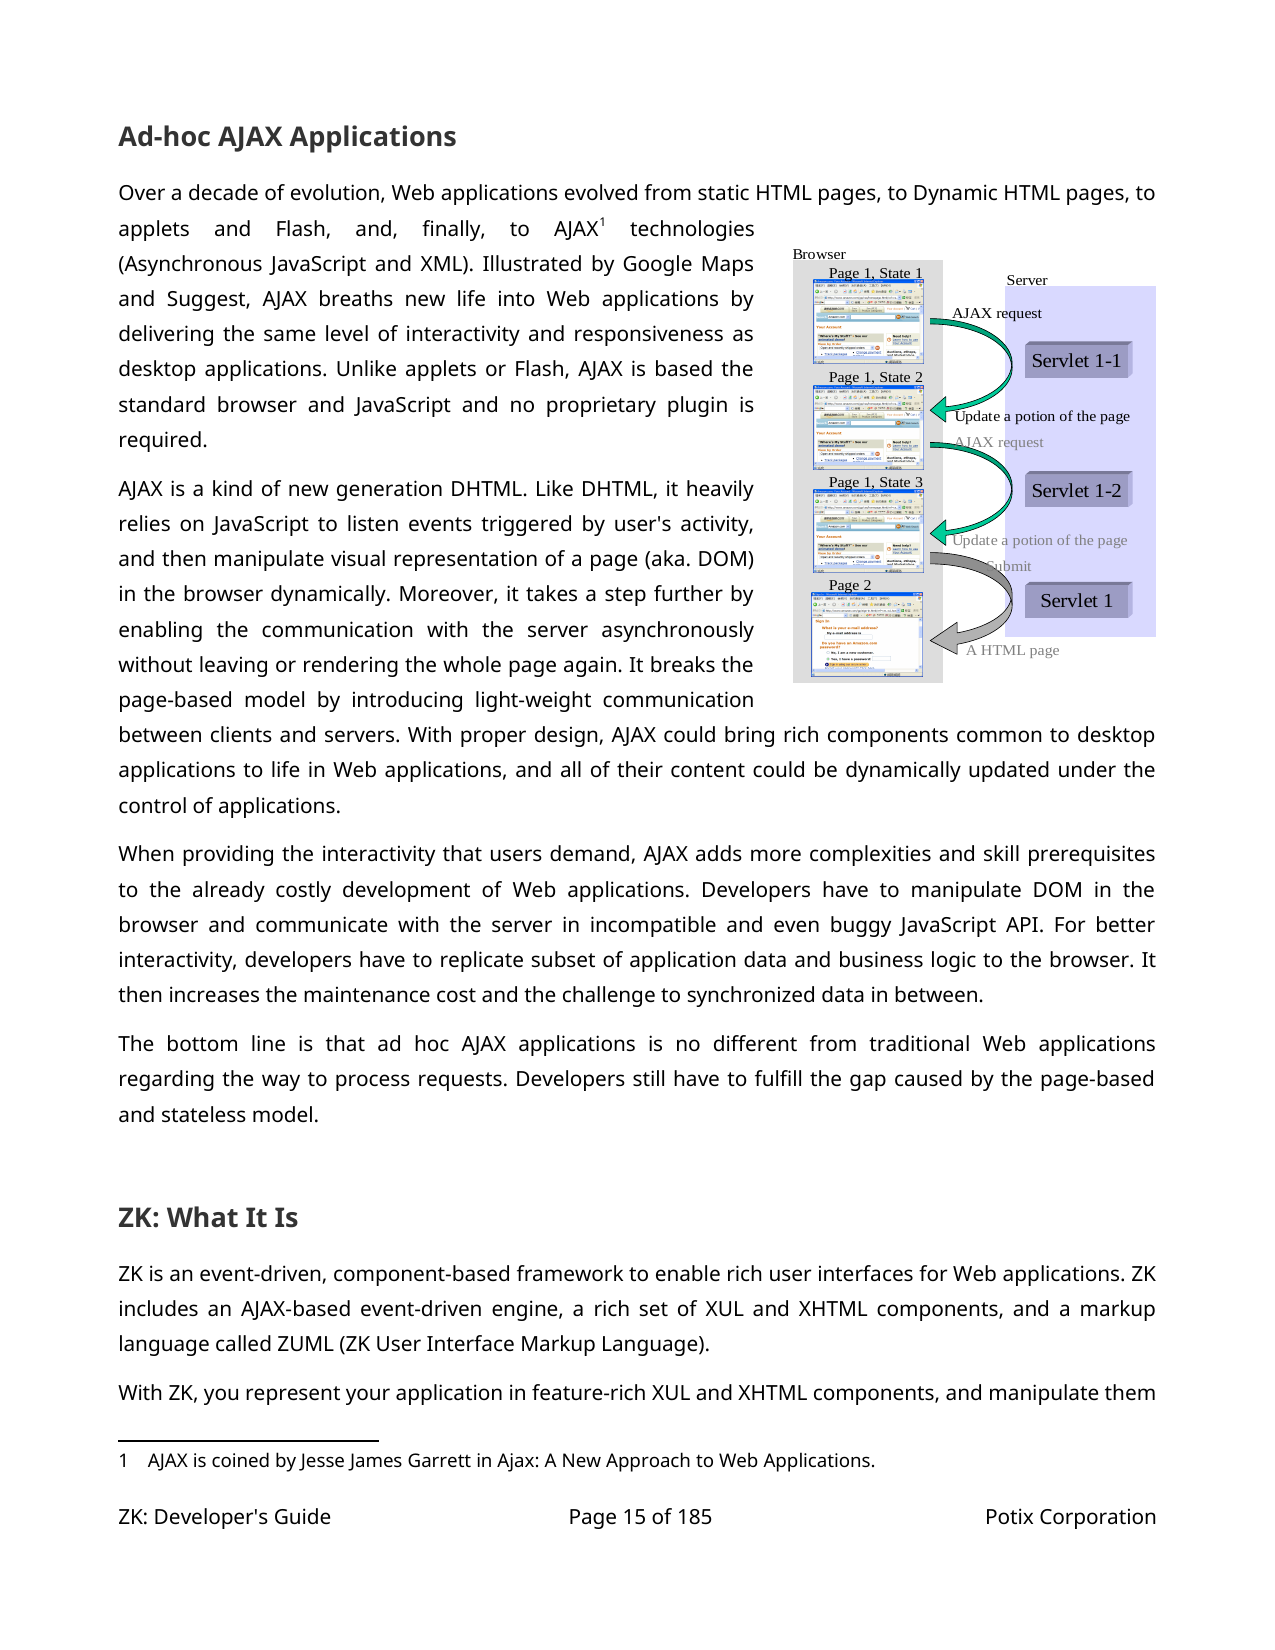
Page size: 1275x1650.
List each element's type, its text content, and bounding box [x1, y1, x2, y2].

subtitle Ad-hoc AJAX Applications [118, 118, 1157, 155]
text ZK is an event-driven, component-based framework to enable rich user interfaces for Web applications. ZK includes an AJAX-based event-driven engine, a rich set of XUL and XHTML components, and a markup language called ZUML (ZK User Interface Markup Language). [118, 1259, 1157, 1358]
text With ZK, you represent your application in feature-rich XUL and XHTML components, and manipulate them [118, 1378, 1157, 1407]
subtitle ZK: What It Is [118, 1199, 1157, 1236]
text The bottom line is that ad hoc AJAX applications is no different from traditional Web applications regarding the way to process requests. Developers still have to fulfill the gap caused by the page-based and stateless model. [118, 1029, 1157, 1128]
text AJAX is a kind of new generation DHTML. Like DHTML, it heavily relies on JavaScript to listen events triggered by user's activity, and then manipulate visual representation of a page (aka. DOM) in the browser dynamically. Moreover, it takes a step further by enabling the communication with the server asynchronously without leaving or rendering the whole page again. It breaks the page-based model by introducing light-weight communication between clients and servers. With proper design, AJAX could bring rich components common to desktop applications to life in Web applications, and all of their content could be dynamically updated under the control of applications. [118, 474, 1157, 819]
text Over a decade of evolution, Web applications evolved from static HTML pages, to Dynamic HTML pages, to applets and Flash, and, finally, to AJAX technologies (Asynchronous JavaScript and XML). Illustrated by Google Maps and Suggest, AJAX breaths new life into Web applications by delivering the same level of interactivity and responsiveness as desktop applications. Unlike applets or Flash, AJAX is based the standard browser and JavaScript and no proprietary plugin is required. [118, 178, 1157, 453]
text AJAX is coined by Jesse James Garrett in Ajax: A New Approach to Web Applications. [118, 1447, 1157, 1473]
text When providing the interactivity that users demand, AJAX adds more complexities and skill prerequisites to the already costly development of Web applications. Developers have to manipulate DOM in the browser and communicate with the server in incompatible and even buggy JavaScript API. For better interactivity, developers have to replicate subset of application data and business logic to the browser. It then increases the maintenance cost and the challenge to synchronized data in between. [118, 839, 1157, 1009]
